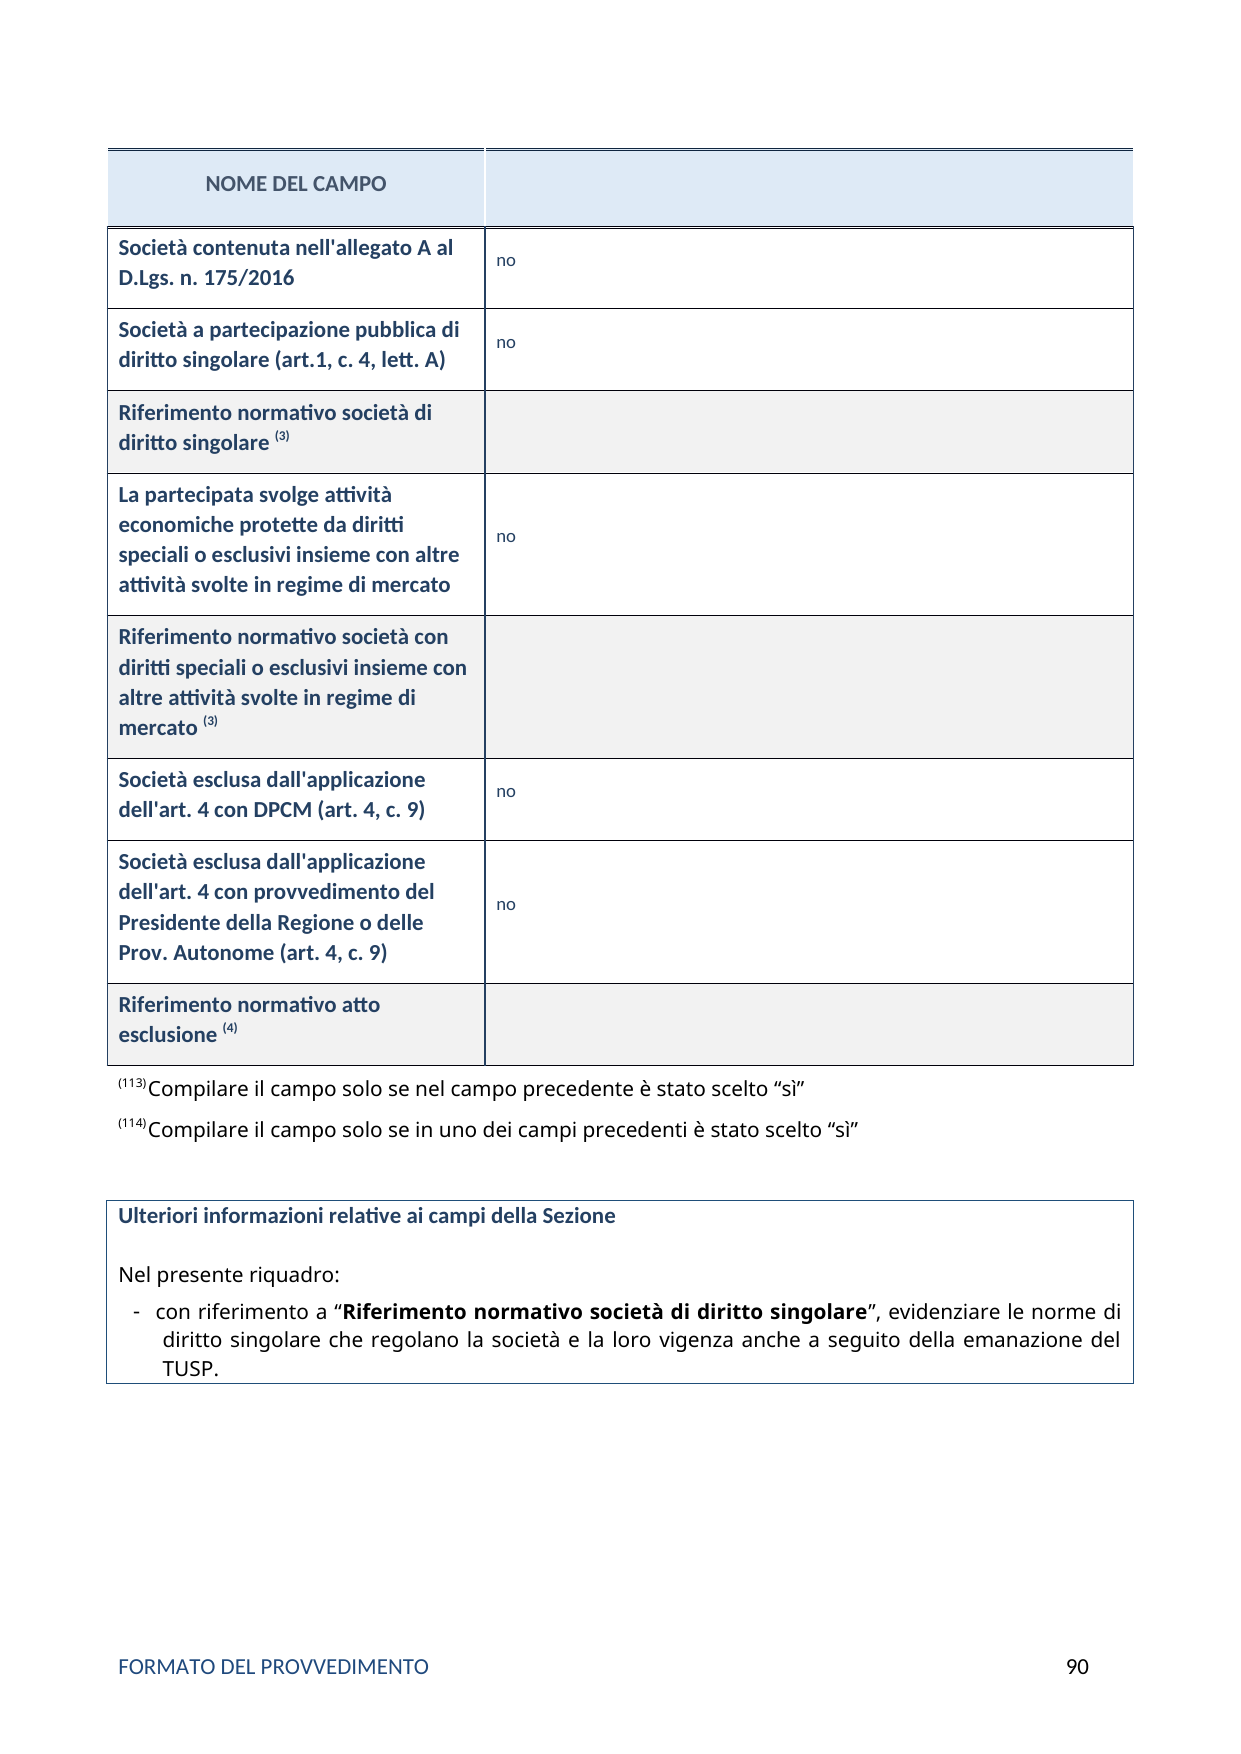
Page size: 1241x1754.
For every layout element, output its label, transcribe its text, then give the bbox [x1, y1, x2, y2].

table_cell Riferimento normativo società di diritto singolare (3) [108, 391, 484, 472]
list Compilare il campo solo se nel campo precedente è stato scelto “sì” [118, 1074, 1122, 1102]
table_cell no [486, 759, 1133, 840]
table_cell Riferimento normativo società con diritti speciali o esclusivi insieme con altre attività svolte in regime di mercato (3) [108, 616, 484, 758]
table_cell no [486, 841, 1133, 982]
table_cell Riferimento normativo atto esclusione (4) [108, 984, 484, 1065]
table_cell Società a partecipazione pubblica di diritto singolare (art.1, c. 4, lett. A) [108, 309, 484, 390]
table_cell no [486, 309, 1133, 390]
table_header NOME DEL CAMPO [108, 151, 484, 226]
table_cell La partecipata svolge attività economiche protette da diritti speciali o esclusivi insieme con altre attività svolte in regime di mercato [108, 474, 484, 615]
table_cell no [486, 229, 1133, 308]
table_cell [486, 391, 1133, 472]
table_cell Società esclusa dall'applicazione dell'art. 4 con provvedimento del Presidente della Regione o delle Prov. Autonome (art. 4, c. 9) [108, 841, 484, 982]
table_header [486, 151, 1133, 226]
table_cell no [486, 474, 1133, 615]
table_cell [486, 616, 1133, 758]
list Compilare il campo solo se in uno dei campi precedenti è stato scelto “sì” [118, 1115, 1122, 1143]
table_cell Società contenuta nell'allegato A al D.Lgs. n. 175/2016 [108, 229, 484, 308]
table_cell [486, 984, 1133, 1065]
table_cell Società esclusa dall'applicazione dell'art. 4 con DPCM (art. 4, c. 9) [108, 759, 484, 840]
table_header Ulteriori informazioni relative ai campi della Sezione Nel presente riquadro: con riferimento a “Riferimento normativo società di diritto singolare”, evidenziare le norme di diritto singolare che regolano la società e la loro vigenza anche a seguito della emanazione del TUSP. [107, 1201, 1133, 1382]
